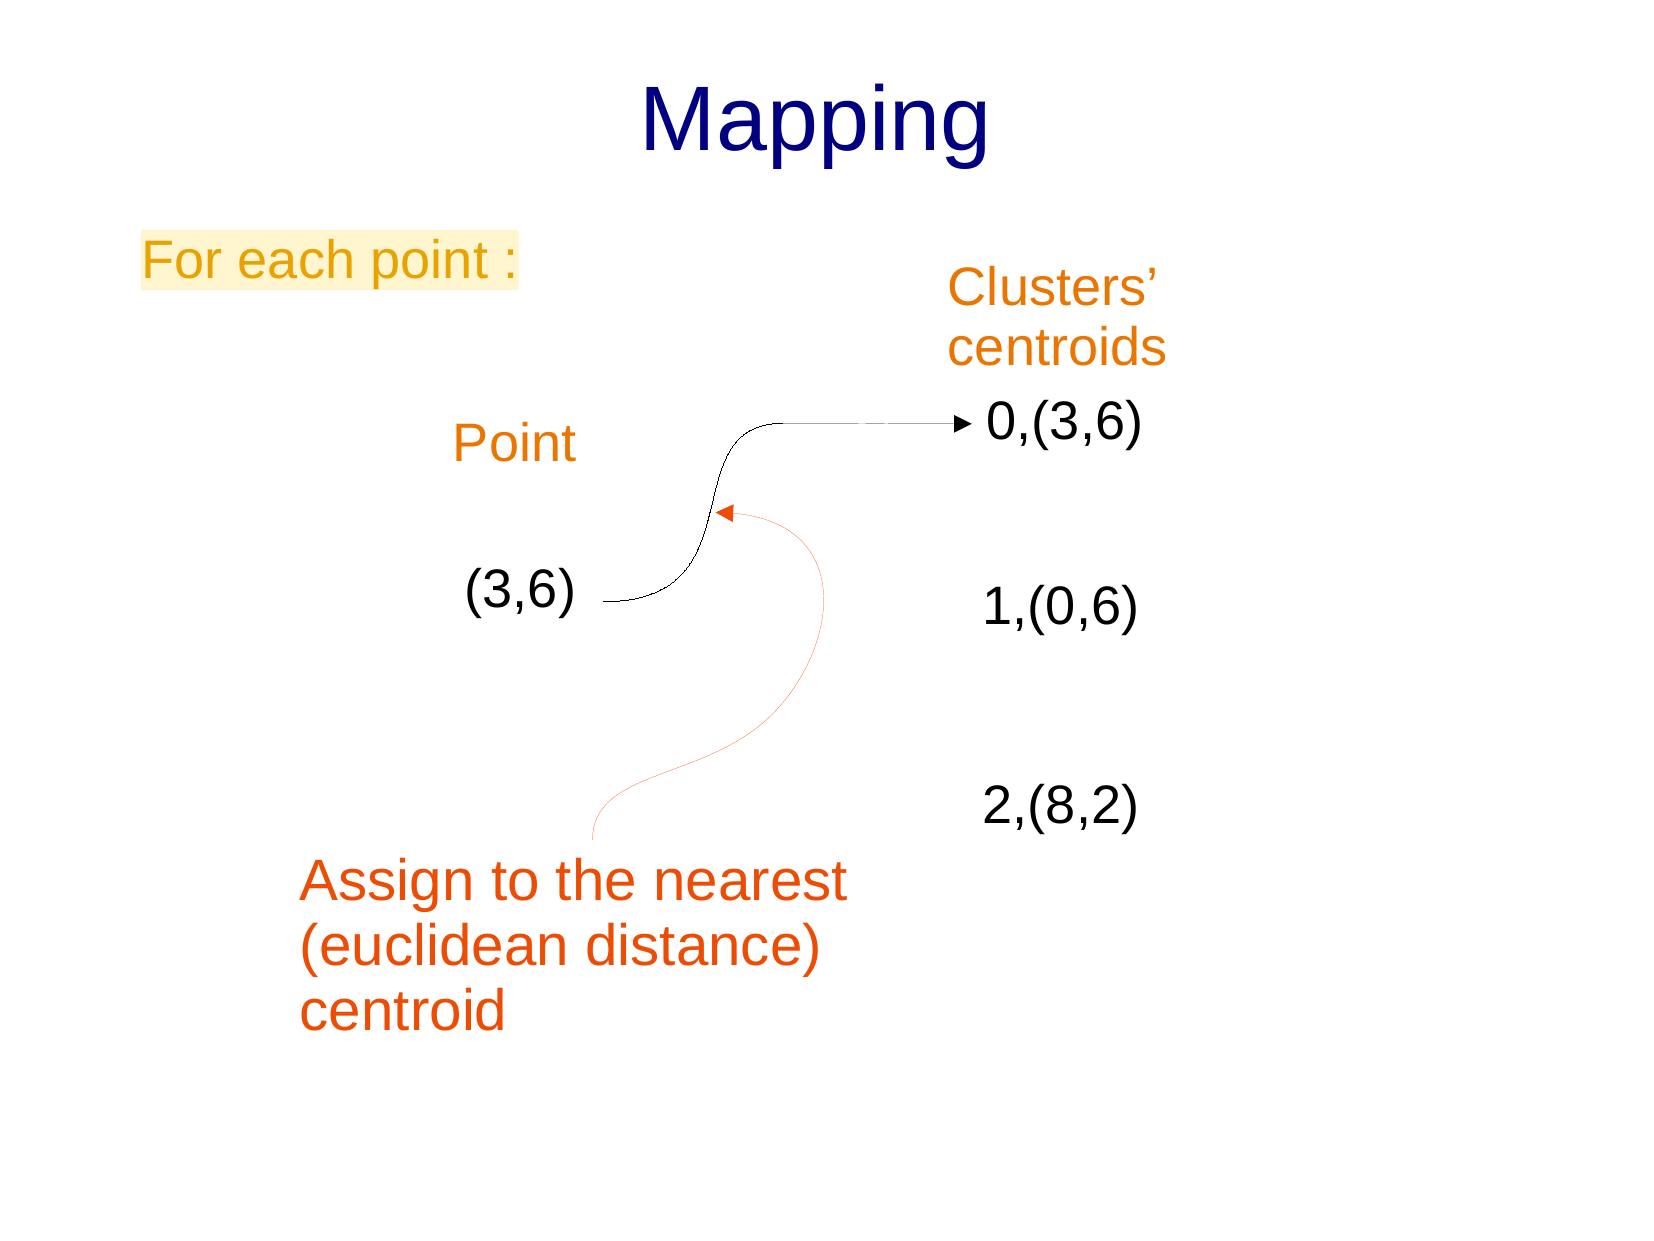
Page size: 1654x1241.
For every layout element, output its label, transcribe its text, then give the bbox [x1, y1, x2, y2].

text_box 0,(3,6) [971, 421, 1186, 466]
title Mapping [71, 15, 1561, 223]
text_box 1,(0,6) [967, 568, 1156, 705]
text_box (3,6) [450, 550, 604, 653]
text_box For each point : [126, 222, 646, 355]
text_box 2,(8,2) [967, 766, 1171, 903]
text_box Assign to the nearest (euclidean distance) centroid [285, 840, 901, 1081]
text_box Point [438, 405, 646, 526]
text_box Clusters’ centroids [933, 248, 1216, 421]
